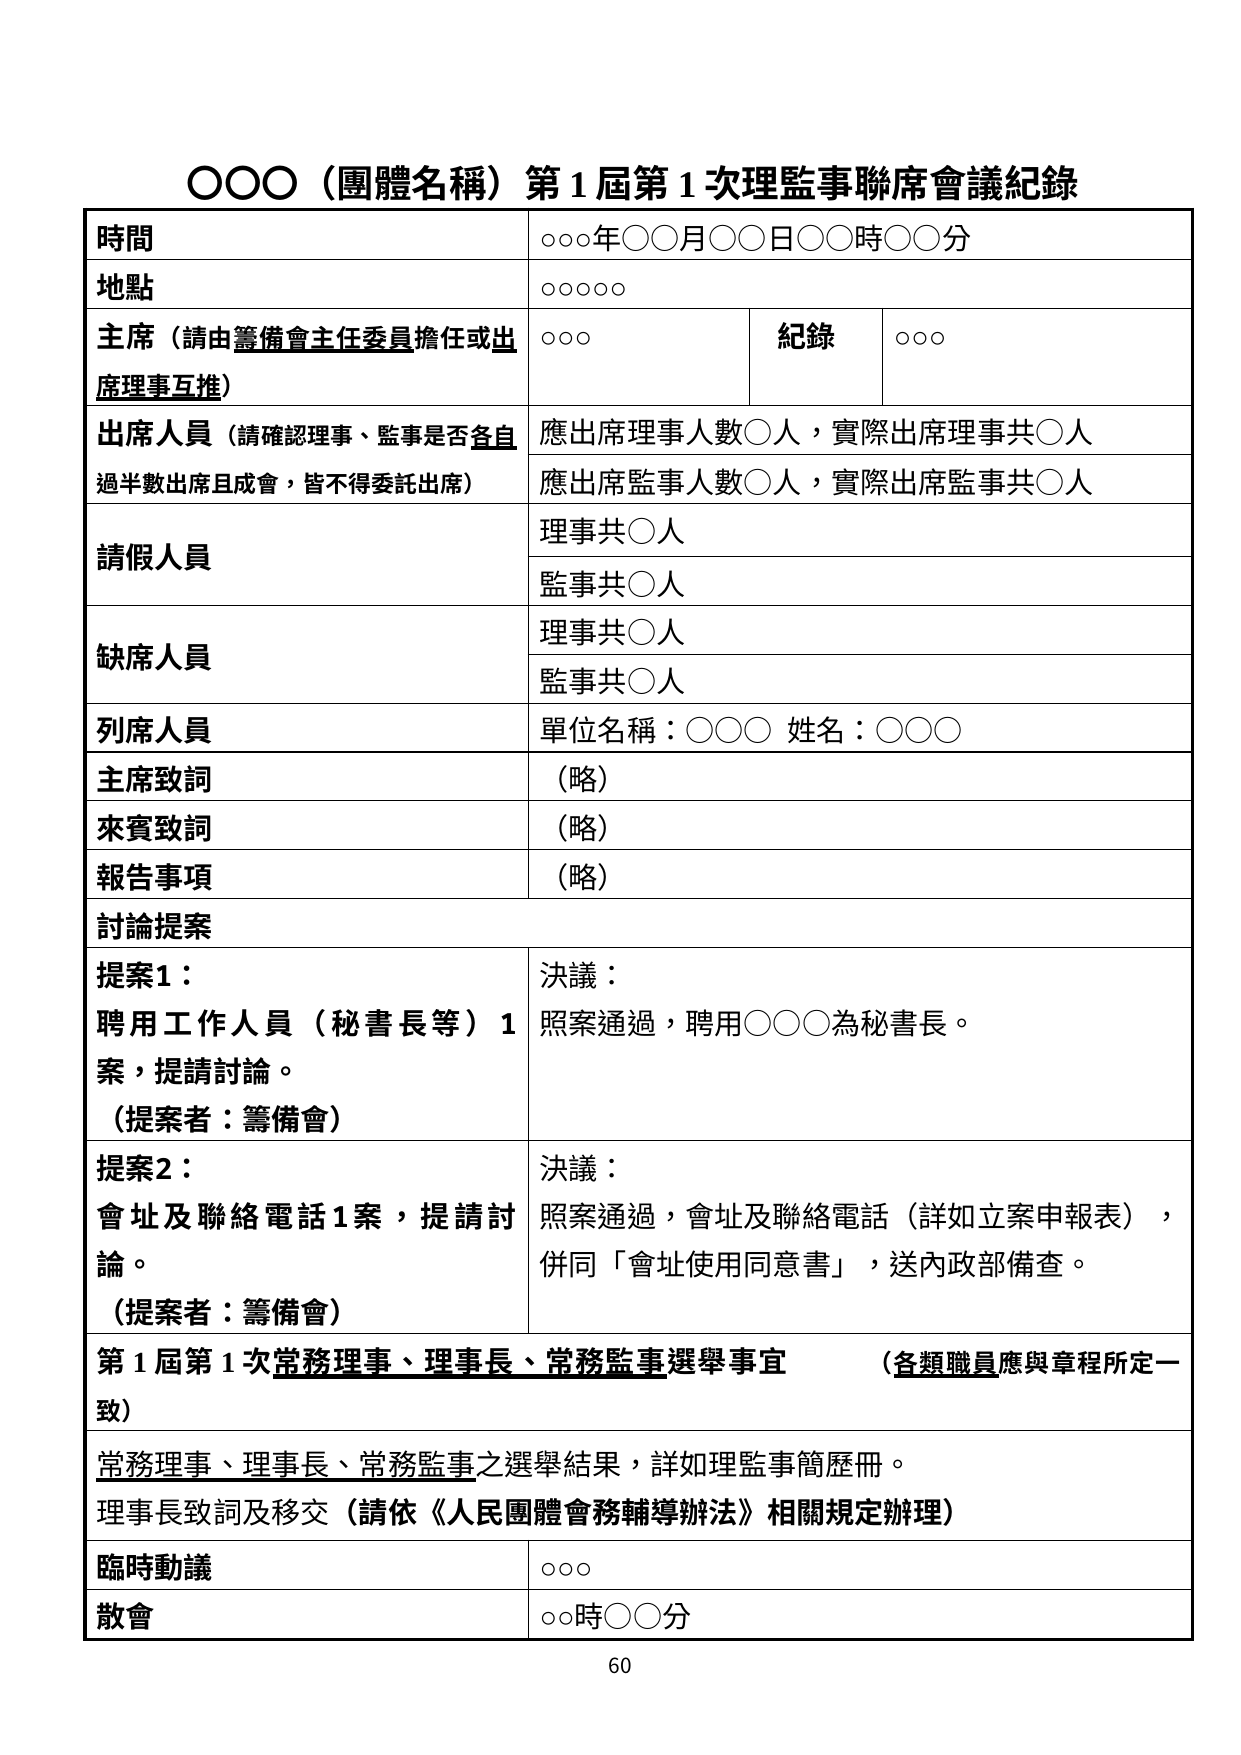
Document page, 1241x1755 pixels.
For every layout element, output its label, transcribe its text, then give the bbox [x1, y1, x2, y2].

table_cell （略） [529, 850, 1191, 898]
table_cell 監事共○人 [529, 655, 1191, 702]
table_cell 列席人員 [87, 704, 528, 751]
table_cell 主席（請由籌備會主任委員擔任或出席理事互推） [87, 309, 528, 404]
table_cell 請假人員 [87, 504, 528, 604]
table_cell 常務理事、理事長、常務監事之選舉結果，詳如理監事簡歷冊。 理事長致詞及移交（請依《人民團體會務輔導辦法》相關規定辦理） [87, 1431, 1191, 1539]
table_cell 應出席理事人數○人，實際出席理事共○人 [529, 406, 1191, 454]
table_cell 來賓致詞 [87, 801, 528, 849]
table_cell 應出席監事人數○人，實際出席監事共○人 [529, 455, 1191, 503]
table_cell ○○○ [529, 1541, 1191, 1588]
table_cell 報告事項 [87, 850, 528, 898]
table_cell 單位名稱：○○○ 姓名：○○○ [529, 704, 1191, 751]
table_cell 臨時動議 [87, 1541, 528, 1588]
table_cell ○○○ [883, 309, 1191, 404]
table_cell 理事共○人 [529, 504, 1191, 556]
table_cell 提案1： 聘用工作人員（秘書長等）1案，提請討論。 （提案者：籌備會） [87, 948, 528, 1140]
table_cell 出席人員（請確認理事、監事是否各自過半數出席且成會，皆不得委託出席） [87, 406, 528, 503]
table_header 時間 [87, 211, 528, 259]
table_cell 第1屆第1次常務理事、理事長、常務監事選舉事宜 （各類職員應與章程所定一致） [87, 1334, 1191, 1429]
text 〇〇〇（團體名稱）第1屆第1次理監事聯席會議紀錄 [177, 156, 1088, 208]
table_cell 提案2： 會址及聯絡電話1案，提請討論。 （提案者：籌備會） [87, 1141, 528, 1333]
table_cell 討論提案 [87, 899, 1191, 947]
table_cell （略） [529, 801, 1191, 849]
table_cell 地點 [87, 260, 528, 308]
table_cell ○○時○○分 [529, 1590, 1191, 1637]
table_cell 主席致詞 [87, 753, 528, 800]
table_cell 散會 [87, 1590, 528, 1637]
table_cell ○○○○○ [529, 260, 1191, 308]
table_cell ○○○ [529, 309, 749, 404]
table_cell 缺席人員 [87, 606, 528, 702]
table_cell 紀錄 [750, 309, 882, 404]
table_cell （略） [529, 753, 1191, 800]
table_cell 決議： 照案通過，會址及聯絡電話（詳如立案申報表），併同「會址使用同意書」，送內政部備查。 [529, 1141, 1191, 1333]
table_cell 監事共○人 [529, 557, 1191, 604]
table_cell 決議： 照案通過，聘用○○○為秘書長。 [529, 948, 1191, 1140]
table_cell 理事共○人 [529, 606, 1191, 653]
table_header ○○○年○○月○○日○○時○○分 [529, 211, 1191, 259]
